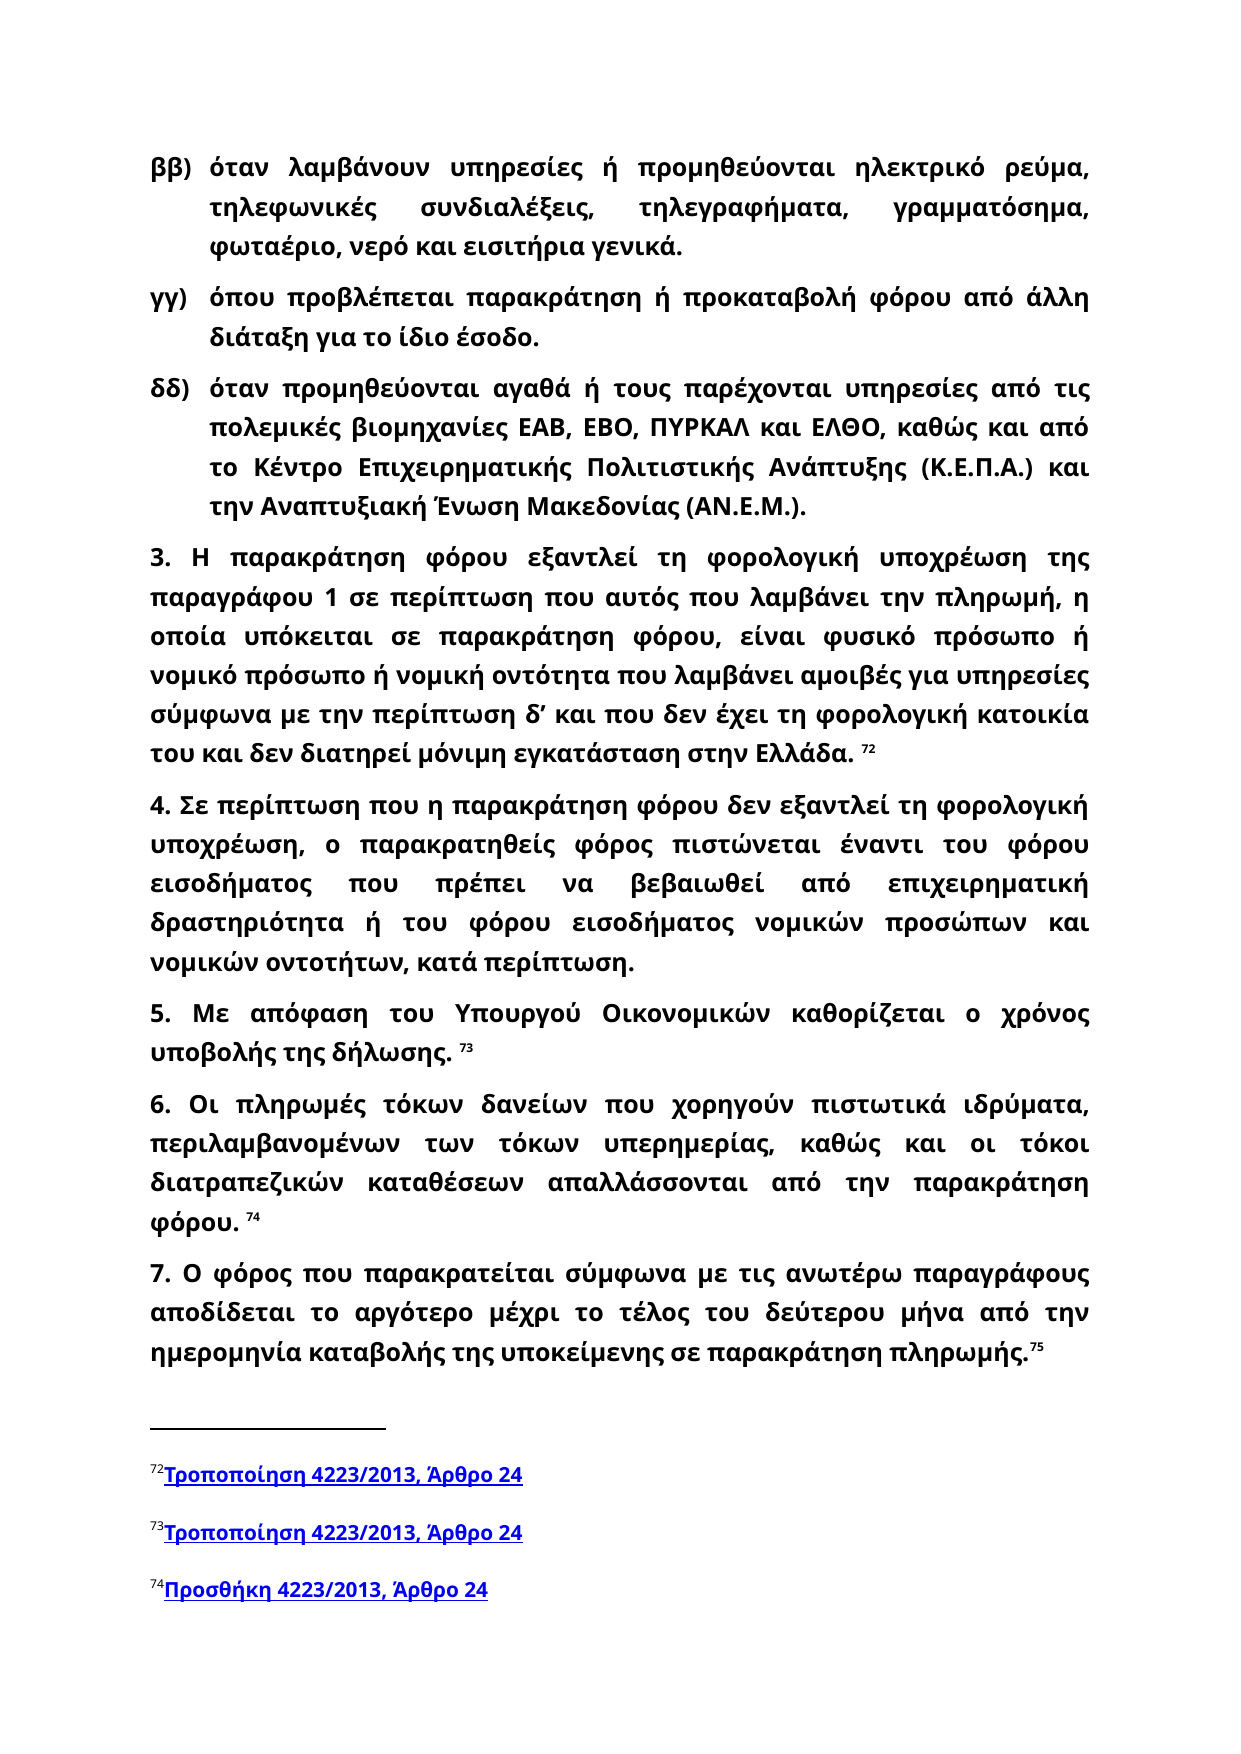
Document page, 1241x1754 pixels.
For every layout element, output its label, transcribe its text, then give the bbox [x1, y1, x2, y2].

text 6. Οι πληρωμές τόκων δανείων που χορηγούν πιστωτικά ιδρύματα, περιλαμβανομένων των τόκων υπερημερίας, καθώς και οι τόκοι διατραπεζικών καταθέσεων απαλλάσσονται από την παρακράτηση φόρου. [150, 1087, 1090, 1238]
text 4. Σε περίπτωση που η παρακράτηση φόρου δεν εξαντλεί τη φορολογική υποχρέωση, ο παρακρατηθείς φόρος πιστώνεται έναντι του φόρου εισοδήματος που πρέπει να βεβαιωθεί από επιχειρηματική δραστηριότητα ή του φόρου εισοδήματος νομικών προσώπων και νομικών οντοτήτων, κατά περίπτωση. [150, 787, 1090, 978]
text Τροποποίηση 4223/2013, Άρθρο 24 [150, 1460, 1090, 1489]
text Προσθήκη 4223/2013, Άρθρο 24 [150, 1576, 1090, 1604]
list δδ) όταν προμηθεύονται αγαθά ή τους παρέχονται υπηρεσίες από τις πολεμικές βιομηχανίες ΕΑΒ, ΕΒΟ, ΠΥΡΚΑΛ και ΕΛΘΟ, καθώς και από το Κέντρο Επιχειρηματικής Πολιτιστικής Ανάπτυξης (Κ.Ε.Π.Α.) και την Αναπτυξιακή Ένωση Μακεδονίας (ΑΝ.Ε.Μ.). [150, 371, 1090, 522]
list γγ) όπου προβλέπεται παρακράτηση ή προκαταβολή φόρου από άλλη διάταξη για το ίδιο έσοδο. [150, 280, 1090, 353]
list ββ) όταν λαμβάνουν υπηρεσίες ή προμηθεύονται ηλεκτρικό ρεύμα, τηλεφωνικές συνδιαλέξεις, τηλεγραφήματα, γραμματόσημα, φωταέριο, νερό και εισιτήρια γενικά. [150, 150, 1090, 262]
text 3. Η παρακράτηση φόρου εξαντλεί τη φορολογική υποχρέωση της παραγράφου 1 σε περίπτωση που αυτός που λαμβάνει την πληρωμή, η οποία υπόκειται σε παρακράτηση φόρου, είναι φυσικό πρόσωπο ή νομικό πρόσωπο ή νομική οντότητα που λαμβάνει αμοιβές για υπηρεσίες σύμφωνα με την περίπτωση δ’ και που δεν έχει τη φορολογική κατοικία του και δεν διατηρεί μόνιμη εγκατάσταση στην Ελλάδα. [150, 540, 1090, 770]
text 5. Με απόφαση του Υπουργού Οικονομικών καθορίζεται ο χρόνος υποβολής της δήλωσης. [150, 996, 1090, 1069]
text 7. Ο φόρος που παρακρατείται σύμφωνα με τις ανωτέρω παραγράφους αποδίδεται το αργότερο μέχρι το τέλος του δεύτερου μήνα από την ημερομηνία καταβολής της υποκείμενης σε παρακράτηση πληρωμής. [150, 1256, 1090, 1368]
text Τροποποίηση 4223/2013, Άρθρο 24 [150, 1518, 1090, 1546]
